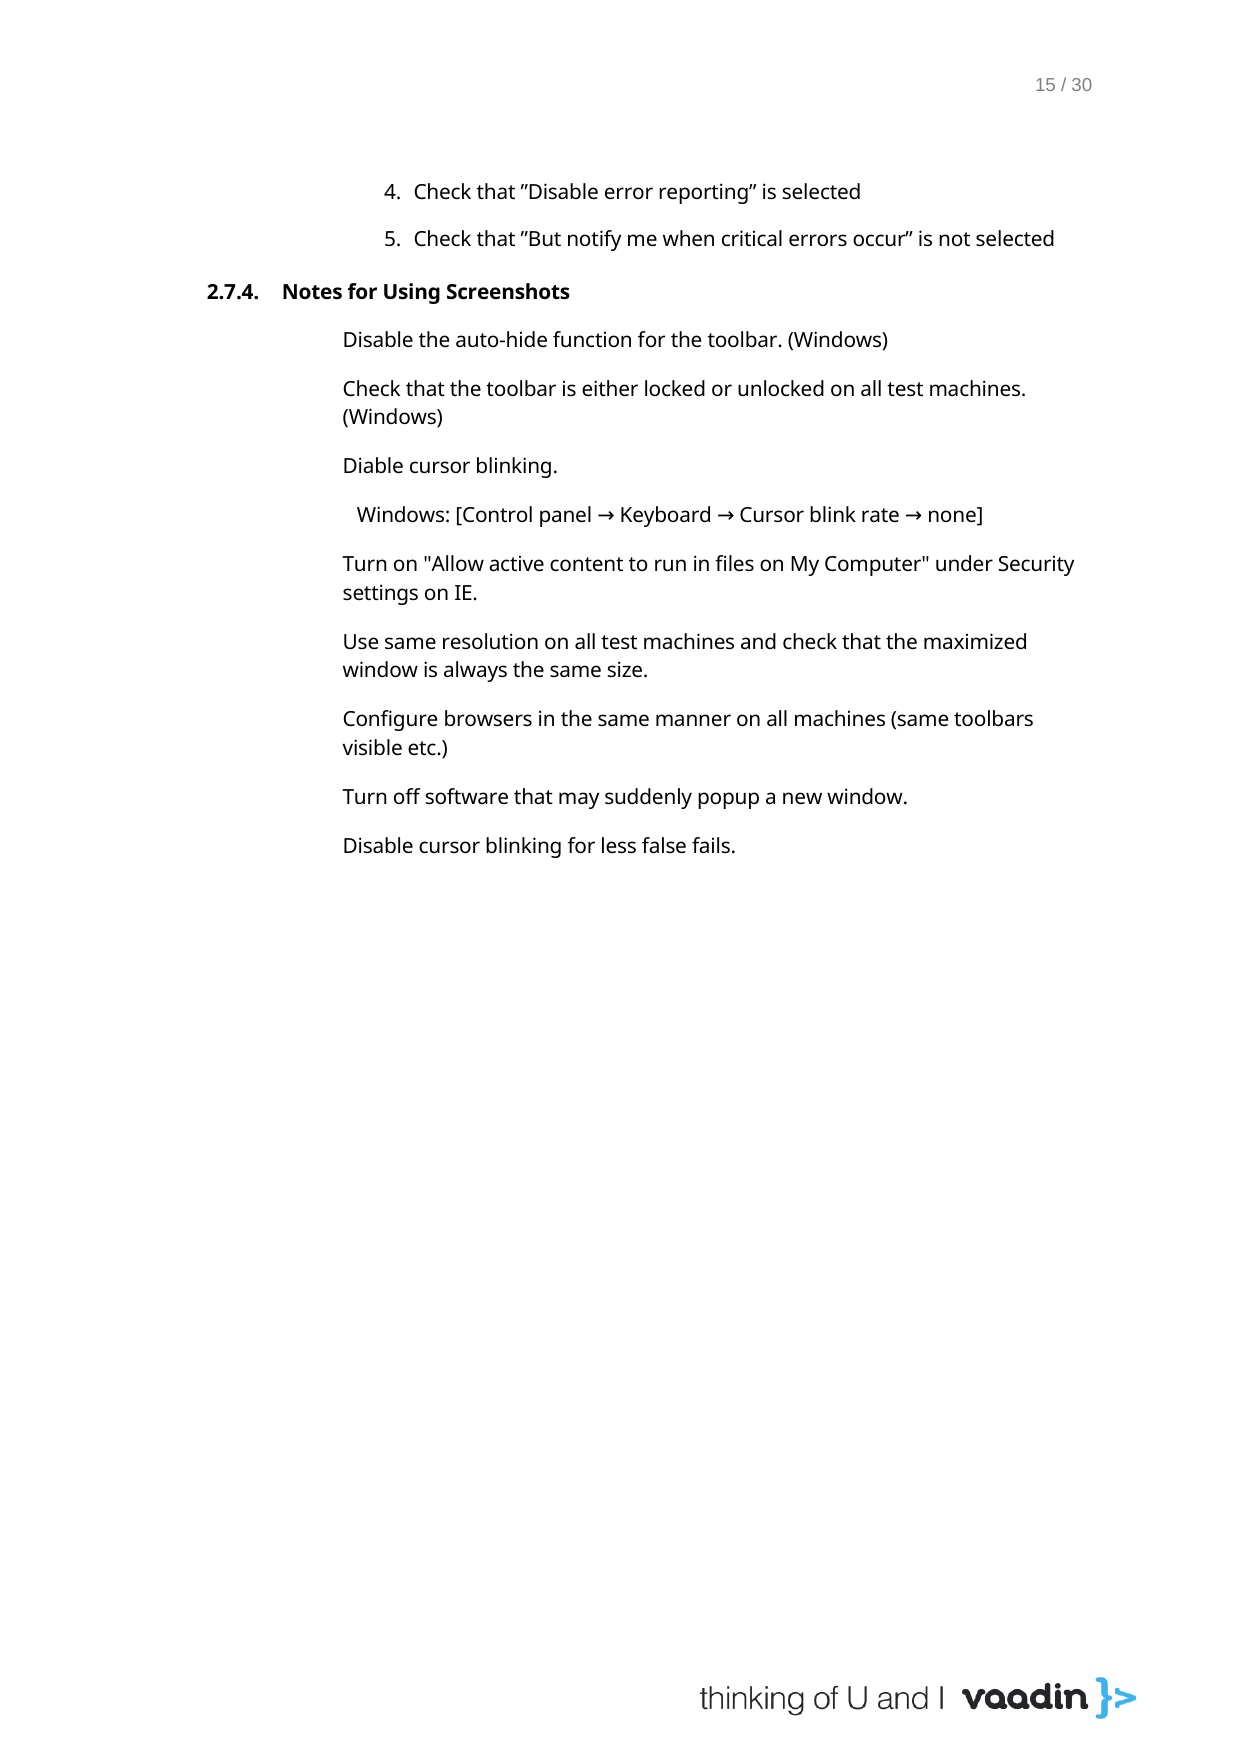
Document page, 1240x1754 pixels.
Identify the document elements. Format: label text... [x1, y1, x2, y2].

text Diable cursor blinking. [342, 451, 1092, 480]
text Turn off software that may suddenly popup a new window. [342, 782, 1092, 810]
subtitle Notes for Using Screenshots [207, 277, 1092, 306]
list Check that ”Disable error reporting” is selected [384, 177, 1092, 206]
text Configure browsers in the same manner on all machines (same toolbars visible etc.) [342, 704, 1092, 761]
text Use same resolution on all test machines and check that the maximized window is always the same size. [342, 627, 1092, 684]
picture [699, 1673, 1139, 1721]
text Turn on "Allow active content to run in files on My Computer" under Security settings on IE. [342, 549, 1092, 606]
text Disable cursor blinking for less false fails. [342, 831, 1092, 859]
text Check that the toolbar is either locked or unlocked on all test machines. (Windows) [342, 374, 1092, 431]
text Disable the auto-hide function for the toolbar. (Windows) [342, 325, 1092, 353]
list Check that ”But notify me when critical errors occur” is not selected [384, 224, 1092, 252]
text Windows: [Control panel → Keyboard → Cursor blink rate → none] [342, 500, 1092, 529]
